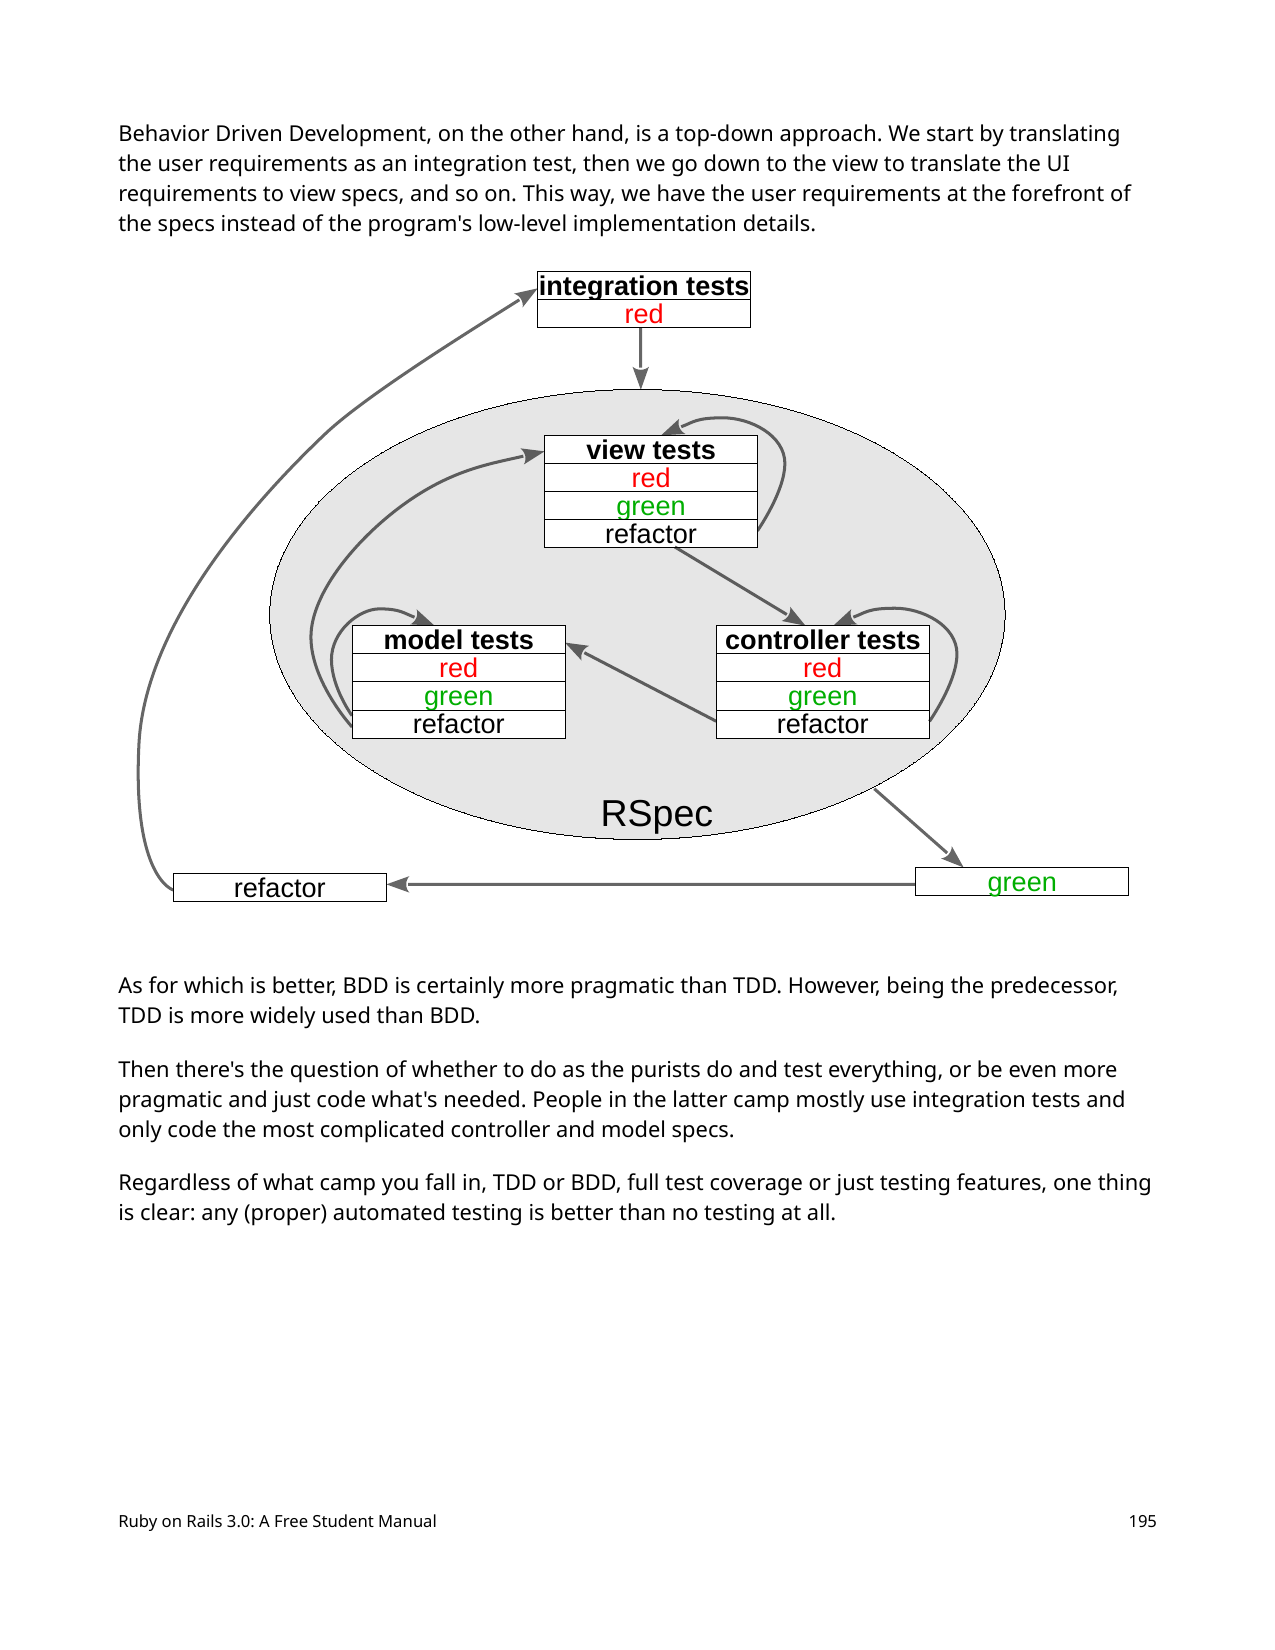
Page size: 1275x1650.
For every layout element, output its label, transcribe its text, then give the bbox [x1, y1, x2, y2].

text Then there's the question of whether to do as the purists do and test everything, or be even more pragmatic and just code what's needed. People in the latter camp mostly use integration tests and only code the most complicated controller and model specs. [118, 1054, 1157, 1143]
text As for which is better, BDD is certainly more pragmatic than TDD. However, being the predecessor, TDD is more widely used than BDD. [118, 970, 1157, 1030]
text Regardless of what camp you fall in, TDD or BDD, full test coverage or just testing features, one thing is clear: any (proper) automated testing is better than no testing at all. [118, 1167, 1157, 1227]
text Behavior Driven Development, on the other hand, is a top-down approach. We start by translating the user requirements as an integration test, then we go down to the view to translate the UI requirements to view specs, and so on. This way, we have the user requirements at the forefront of the specs instead of the program's low-level implementation details. [118, 118, 1157, 237]
